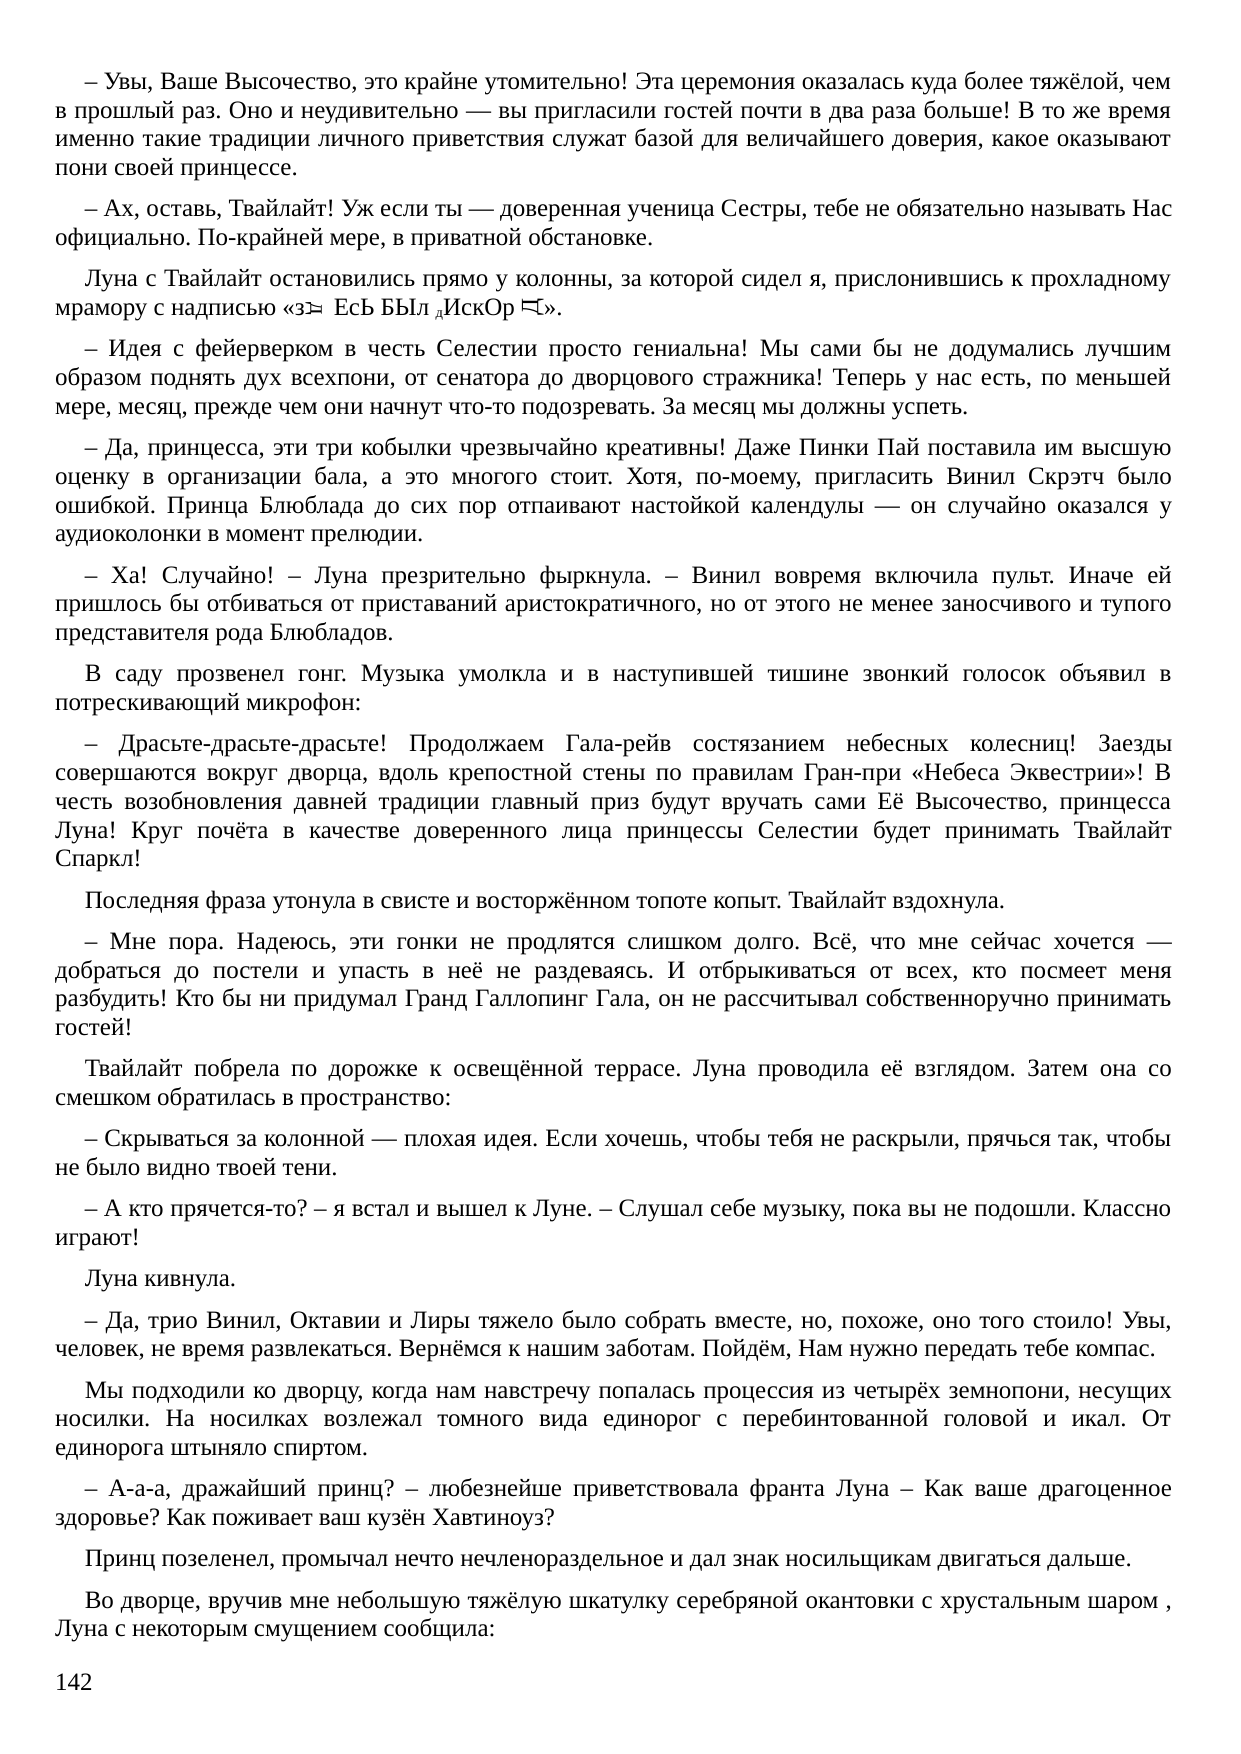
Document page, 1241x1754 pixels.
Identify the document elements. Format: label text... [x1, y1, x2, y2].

text – Увы, Ваше Высочество, это крайне утомительно! Эта церемония оказалась куда более тяжёлой, чем в прошлый раз. Оно и неудивительно — вы пригласили гостей почти в два раза больше! В то же время именно такие традиции личного приветствия служат базой для величайшего доверия, какое оказывают пони своей принцессе. [55, 66, 1173, 181]
text – Ах, оставь, Твайлайт! Уж если ты — доверенная ученица Сестры, тебе не обязательно называть Нас официально. По-крайней мере, в приватной обстановке. [55, 193, 1173, 251]
text – Ха! Случайно! – Луна презрительно фыркнула. – Винил вовремя включила пульт. Иначе ей пришлось бы отбиваться от приставаний аристократичного, но от этого не менее заносчивого и тупого представителя рода Блюбладов. [55, 560, 1173, 646]
text Мы подходили ко дворцу, когда нам навстречу попалась процессия из четырёх земнопони, несущих носилки. На носилках возлежал томного вида единорог с перебинтованной головой и икал. От единорога штыняло спиртом. [55, 1375, 1173, 1461]
text В саду прозвенел гонг. Музыка умолкла и в наступившей тишине звонкий голосок объявил в потрескивающий микрофон: [55, 658, 1173, 716]
text – Мне пора. Надеюсь, эти гонки не продлятся слишком долго. Всё, что мне сейчас хочется — добраться до постели и упасть в неё не раздеваясь. И отбрыкиваться от всех, кто посмеет меня разбудить! Кто бы ни придумал Гранд Галлопинг Гала, он не рассчитывал собственноручно принимать гостей! [55, 926, 1173, 1041]
text Во дворце, вручив мне небольшую тяжёлую шкатулку серебряной окантовки с хрустальным шаром , Луна с некоторым смущением сообщила: [55, 1585, 1173, 1642]
text Последняя фраза утонула в свисте и восторжённом топоте копыт. Твайлайт вздохнула. [55, 885, 1173, 913]
text – А-а-а, дражайший принц? – любезнейше приветствовала франта Луна – Как ваше драгоценное здоровье? Как поживает ваш кузён Хавтиноуз? [55, 1473, 1173, 1531]
text – А кто прячется-то? – я встал и вышел к Луне. – Слушал себе музыку, пока вы не подошли. Классно играют! [55, 1193, 1173, 1251]
text – Да, принцесса, эти три кобылки чрезвычайно креативны! Даже Пинки Пай поставила им высшую оценку в организации бала, а это многого стоит. Хотя, по-моему, пригласить Винил Скрэтч было ошибкой. Принца Блюблада до сих пор отпаивают настойкой календулы — он случайно оказался у аудиоколонки в момент прелюдии. [55, 432, 1173, 547]
text – Идея с фейерверком в честь Селестии просто гениальна! Мы сами бы не додумались лучшим образом поднять дух всехпони, от сенатора до дворцового стражника! Теперь у нас есть, по меньшей мере, месяц, прежде чем они начнут что-то подозревать. За месяц мы должны успеть. [55, 333, 1173, 420]
text Луна с Твайлайт остановились прямо у колонны, за которой сидел я, прислонившись к прохладному мрамору с надписью «здЕсЬ БЫл дИскОрД». [55, 263, 1173, 321]
text – Скрываться за колонной — плохая идея. Если хочешь, чтобы тебя не раскрыли, прячься так, чтобы не было видно твоей тени. [55, 1123, 1173, 1181]
text Луна кивнула. [55, 1263, 1173, 1292]
text – Да, трио Винил, Октавии и Лиры тяжело было собрать вместе, но, похоже, оно того стоило! Увы, человек, не время развлекаться. Вернёмся к нашим заботам. Пойдём, Нам нужно передать тебе компас. [55, 1305, 1173, 1362]
text Твайлайт побрела по дорожке к освещённой террасе. Луна проводила её взглядом. Затем она со смешком обратилась в пространство: [55, 1053, 1173, 1111]
text Принц позеленел, промычал нечто нечленораздельное и дал знак носильщикам двигаться дальше. [55, 1543, 1173, 1572]
text – Драсьте-драсьте-драсьте! Продолжаем Гала-рейв состязанием небесных колесниц! Заезды совершаются вокруг дворца, вдоль крепостной стены по правилам Гран-при «Небеса Эквестрии»! В честь возобновления давней традиции главный приз будут вручать сами Её Высочество, принцесса Луна! Круг почёта в качестве доверенного лица принцессы Селестии будет принимать Твайлайт Спаркл! [55, 728, 1173, 872]
